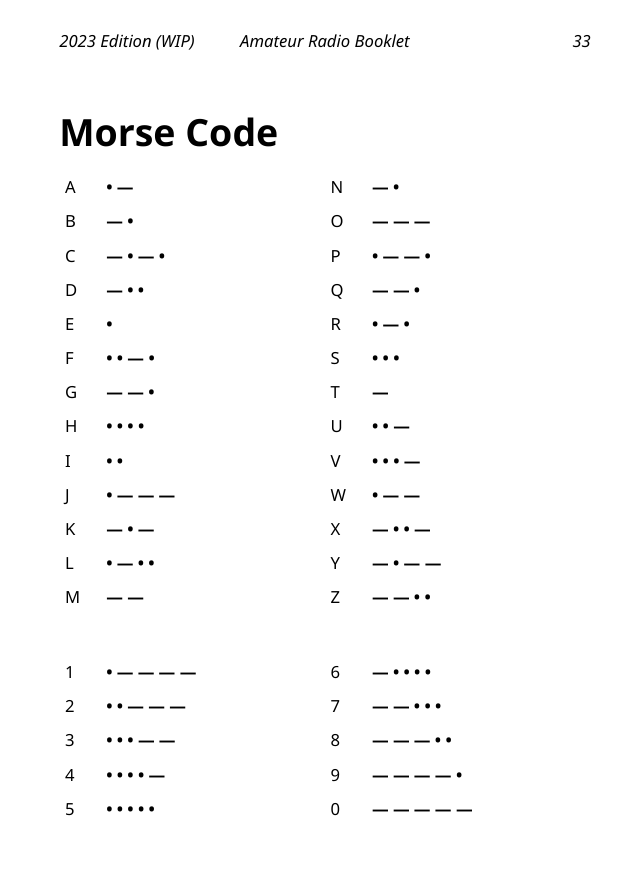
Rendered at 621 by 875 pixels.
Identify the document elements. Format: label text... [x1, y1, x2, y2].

table_cell • — — • [366, 239, 591, 273]
table_cell — • • [100, 273, 325, 307]
table_cell T [325, 375, 366, 409]
table_cell • • • • [100, 409, 325, 443]
table_cell — — [100, 580, 325, 614]
table_cell — — — • • [366, 723, 591, 757]
table_cell J [59, 478, 100, 512]
table_header — • [366, 170, 591, 204]
table_cell K [59, 512, 100, 546]
table_cell D [59, 273, 100, 307]
table_cell L [59, 546, 100, 580]
table_header — • • • • [366, 655, 591, 689]
table_cell — [366, 375, 591, 409]
table_header • — [100, 170, 325, 204]
table_cell U [325, 409, 366, 443]
table_cell • — — [366, 478, 591, 512]
table_cell 2 [59, 689, 100, 723]
table_cell • — • [366, 307, 591, 341]
table_cell • — • • [100, 546, 325, 580]
table_cell — — • [100, 375, 325, 409]
table_header 1 [59, 655, 100, 689]
table_cell Y [325, 546, 366, 580]
table_cell • • • — — [100, 723, 325, 757]
table_cell • • — • [100, 341, 325, 375]
table_cell 7 [325, 689, 366, 723]
table_cell H [59, 409, 100, 443]
table_cell Q [325, 273, 366, 307]
table_cell M [59, 580, 100, 614]
table_cell • • • [366, 341, 591, 375]
table_cell Z [325, 580, 366, 614]
table_header A [59, 170, 100, 204]
table_cell W [325, 478, 366, 512]
subtitle Morse Code [59, 107, 591, 158]
table_cell O [325, 204, 366, 238]
table_cell I [59, 444, 100, 478]
table_header • — — — — [100, 655, 325, 689]
table_cell 3 [59, 723, 100, 757]
table_cell — — — [366, 204, 591, 238]
table_cell 8 [325, 723, 366, 757]
table_header 6 [325, 655, 366, 689]
table_cell C [59, 239, 100, 273]
table_cell — • — — [366, 546, 591, 580]
table_cell • • • • • [100, 792, 325, 826]
table_cell • • — — — [100, 689, 325, 723]
table_cell E [59, 307, 100, 341]
table_header N [325, 170, 366, 204]
table_cell — — • [366, 273, 591, 307]
table_cell 5 [59, 792, 100, 826]
table_cell X [325, 512, 366, 546]
table_cell 0 [325, 792, 366, 826]
table_cell G [59, 375, 100, 409]
table_cell • • — [366, 409, 591, 443]
table_cell — • • — [366, 512, 591, 546]
table_cell — — • • • [366, 689, 591, 723]
table_cell • — — — [100, 478, 325, 512]
table_cell F [59, 341, 100, 375]
table_cell P [325, 239, 366, 273]
table_cell — • — [100, 512, 325, 546]
table_cell — • [100, 204, 325, 238]
table_cell • • • — [366, 444, 591, 478]
table_cell 4 [59, 758, 100, 792]
table_cell V [325, 444, 366, 478]
table_cell S [325, 341, 366, 375]
table_cell • • • • — [100, 758, 325, 792]
table_cell — — — — • [366, 758, 591, 792]
table_cell B [59, 204, 100, 238]
table_cell — • — • [100, 239, 325, 273]
table_cell • [100, 307, 325, 341]
table_cell — — • • [366, 580, 591, 614]
table_cell • • [100, 444, 325, 478]
table_cell R [325, 307, 366, 341]
table_cell — — — — — [366, 792, 591, 826]
table_cell 9 [325, 758, 366, 792]
